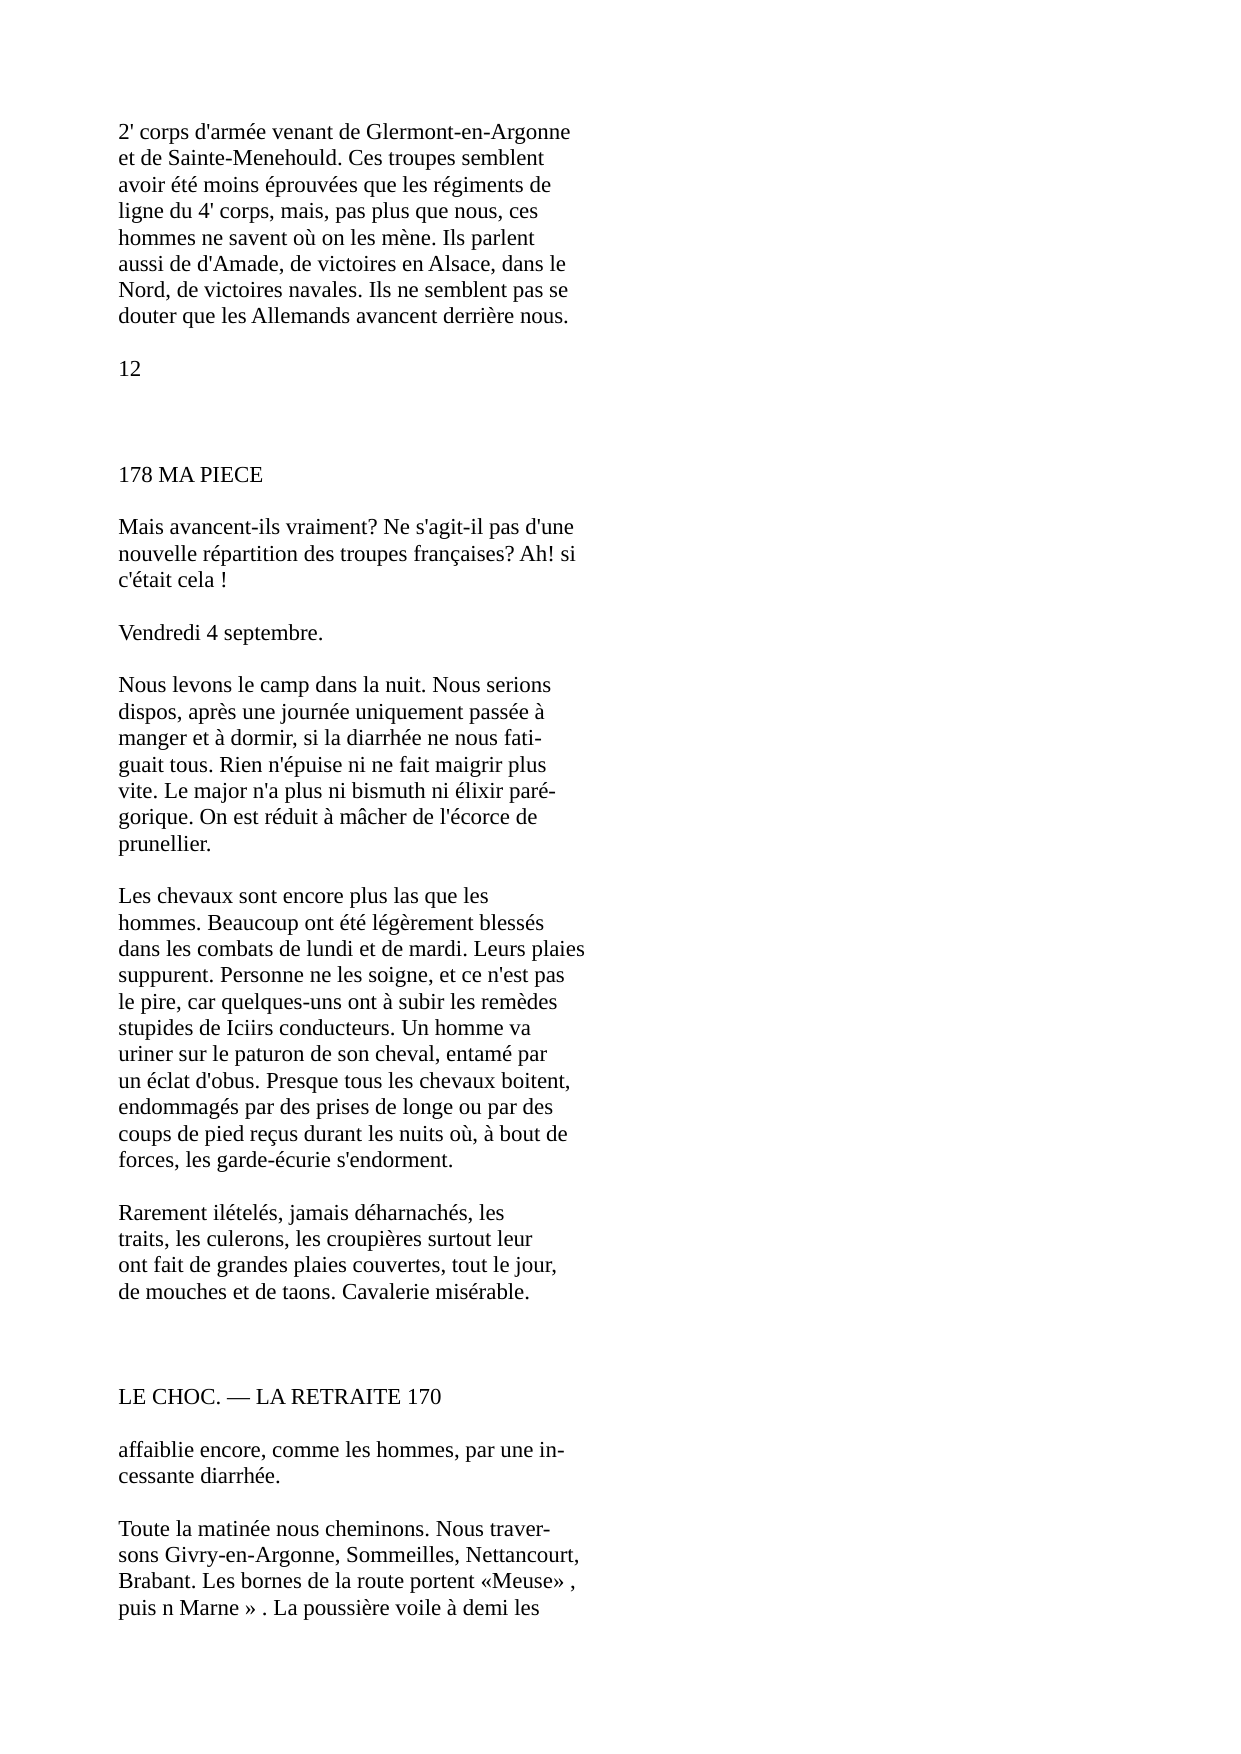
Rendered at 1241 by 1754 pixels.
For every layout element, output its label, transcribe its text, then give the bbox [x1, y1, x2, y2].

text 2' corps d'armée venant de Glermont-en-Argonne [118, 118, 1122, 144]
text vite. Le major n'a plus ni bismuth ni élixir paré- [118, 777, 1122, 803]
text hommes ne savent où on les mène. Ils parlent [118, 223, 1122, 250]
text Nord, de victoires navales. Ils ne semblent pas se [118, 276, 1122, 303]
text Brabant. Les bornes de la route portent «Meuse» , [118, 1568, 1122, 1594]
text Vendredi 4 septembre. [118, 619, 1122, 645]
text avoir été moins éprouvées que les régiments de [118, 171, 1122, 197]
text guait tous. Rien n'épuise ni ne fait maigrir plus [118, 751, 1122, 777]
text dans les combats de lundi et de mardi. Leurs plaies [118, 935, 1122, 961]
text gorique. On est réduit à mâcher de l'écorce de [118, 803, 1122, 830]
text Les chevaux sont encore plus las que les [118, 882, 1122, 909]
text de mouches et de taons. Cavalerie misérable. [118, 1278, 1122, 1304]
text un éclat d'obus. Presque tous les chevaux boitent, [118, 1067, 1122, 1093]
text le pire, car quelques-uns ont à subir les remèdes [118, 988, 1122, 1014]
text 12 [118, 355, 1122, 382]
text forces, les garde-écurie s'endorment. [118, 1146, 1122, 1172]
text hommes. Beaucoup ont été légèrement blessés [118, 909, 1122, 935]
text sons Givry-en-Argonne, Sommeilles, Nettancourt, [118, 1541, 1122, 1568]
text traits, les culerons, les croupières surtout leur [118, 1225, 1122, 1251]
text stupides de Iciirs conducteurs. Un homme va [118, 1014, 1122, 1041]
text douter que les Allemands avancent derrière nous. [118, 303, 1122, 329]
text aussi de d'Amade, de victoires en Alsace, dans le [118, 250, 1122, 276]
text Mais avancent-ils vraiment? Ne s'agit-il pas d'une [118, 513, 1122, 540]
text affaiblie encore, comme les hommes, par une in- [118, 1436, 1122, 1462]
text ont fait de grandes plaies couvertes, tout le jour, [118, 1251, 1122, 1278]
text suppurent. Personne ne les soigne, et ce n'est pas [118, 961, 1122, 988]
text Toute la matinée nous cheminons. Nous traver- [118, 1515, 1122, 1541]
text cessante diarrhée. [118, 1462, 1122, 1488]
text LE CHOC. — LA RETRAITE 170 [118, 1383, 1122, 1409]
text endommagés par des prises de longe ou par des [118, 1093, 1122, 1119]
text Nous levons le camp dans la nuit. Nous serions [118, 672, 1122, 698]
text manger et à dormir, si la diarrhée ne nous fati- [118, 724, 1122, 751]
text uriner sur le paturon de son cheval, entamé par [118, 1041, 1122, 1067]
text nouvelle répartition des troupes françaises? Ah! si [118, 540, 1122, 566]
text 178 MA PIECE [118, 461, 1122, 487]
text prunellier. [118, 830, 1122, 856]
text dispos, après une journée uniquement passée à [118, 698, 1122, 724]
text ligne du 4' corps, mais, pas plus que nous, ces [118, 197, 1122, 223]
text puis n Marne » . La poussière voile à demi les [118, 1594, 1122, 1620]
text c'était cela ! [118, 566, 1122, 592]
text coups de pied reçus durant les nuits où, à bout de [118, 1119, 1122, 1146]
text et de Sainte-Menehould. Ces troupes semblent [118, 144, 1122, 171]
text Rarement ilételés, jamais déharnachés, les [118, 1199, 1122, 1225]
